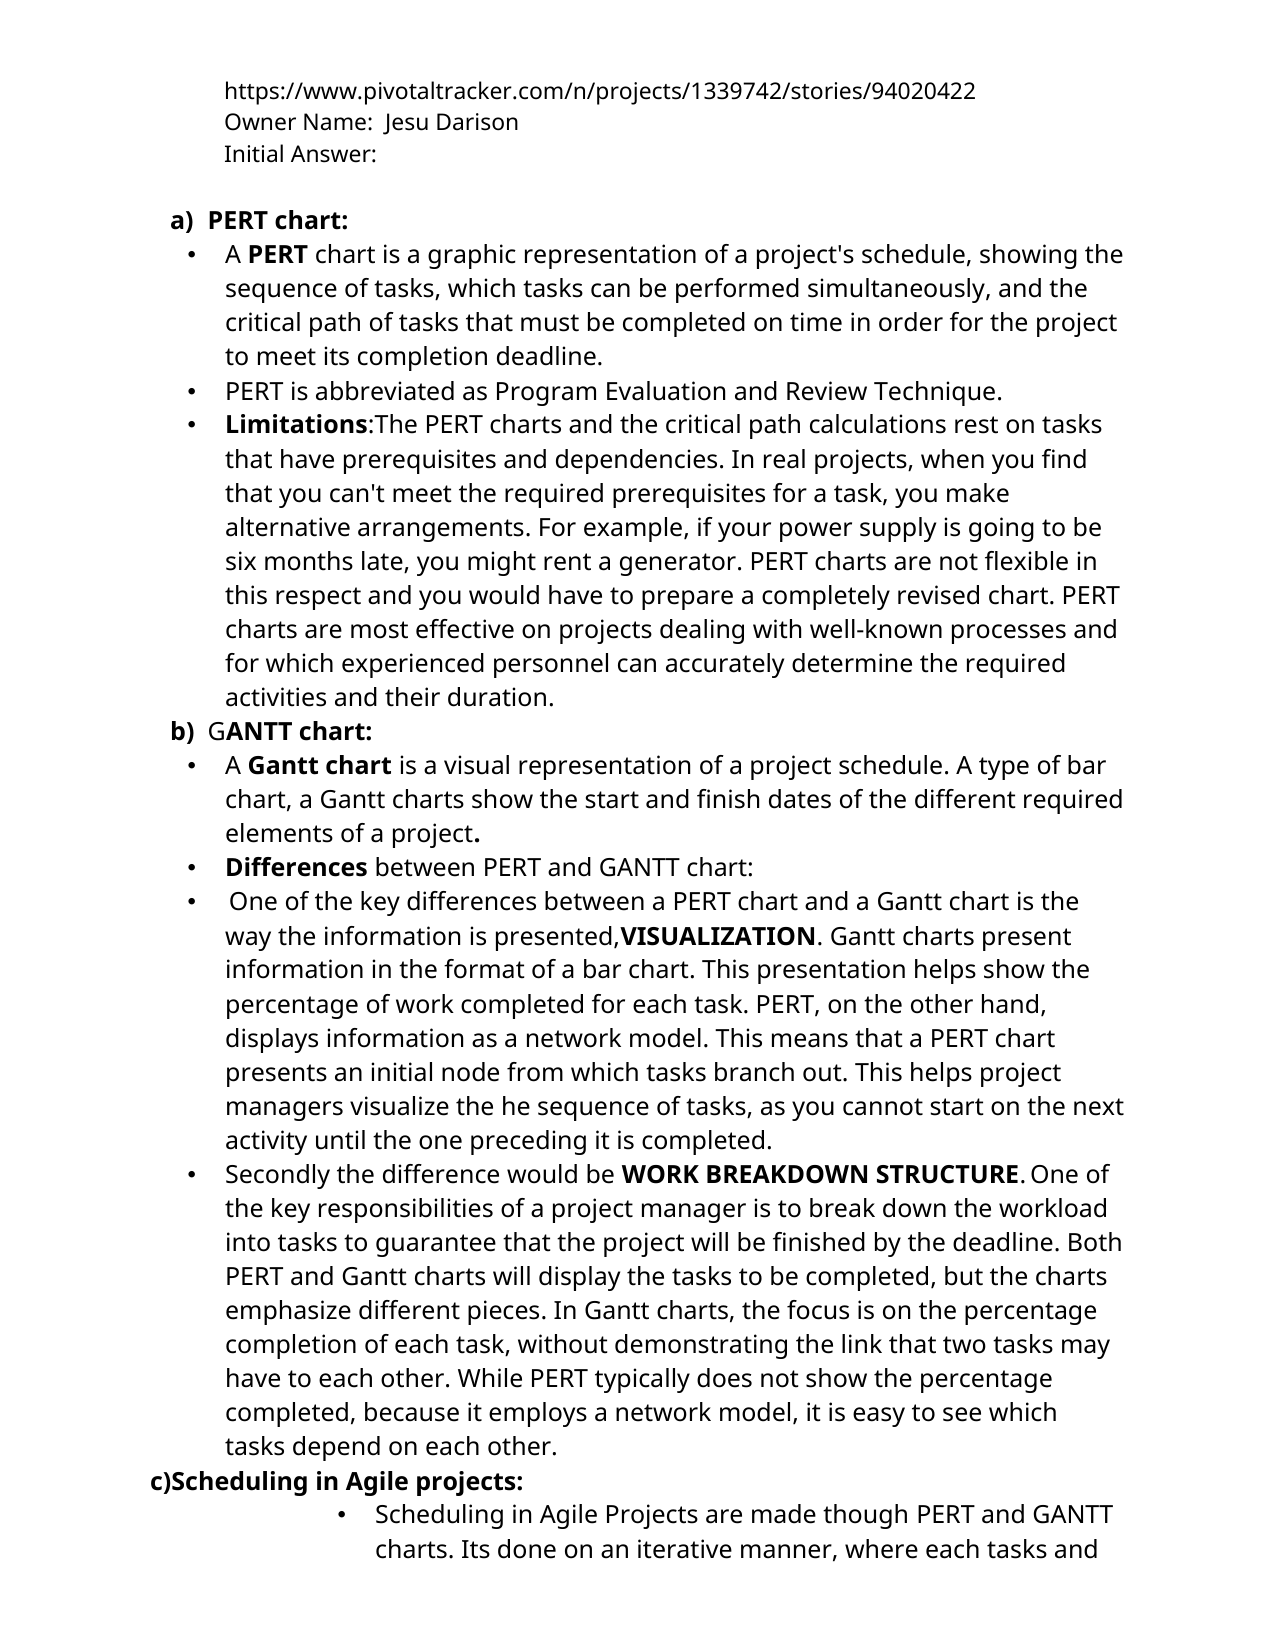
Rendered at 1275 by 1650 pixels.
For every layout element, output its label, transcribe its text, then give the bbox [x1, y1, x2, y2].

list PERT is abbreviated as Program Evaluation and Review Technique. [187, 373, 1125, 407]
list Limitations:The PERT charts and the critical path calculations rest on tasks that have prerequisites and dependencies. In real projects, when you find that you can't meet the required prerequisites for a task, you make alternative arrangements. For example, if your power supply is going to be six months late, you might rent a generator. PERT charts are not flexible in this respect and you would have to prepare a completely revised chart. PERT charts are most effective on projects dealing with well-known processes and for which experienced personnel can accurately determine the required activities and their duration. [187, 407, 1125, 714]
list A Gantt chart is a visual representation of a project schedule. A type of bar chart, a Gantt charts show the start and finish dates of the different required elements of a project. [187, 748, 1125, 850]
list PERT chart: [170, 203, 1125, 237]
text https://www.pivotaltracker.com/n/projects/1339742/stories/94020422 [224, 75, 1125, 106]
text Initial Answer: [224, 137, 1125, 169]
list One of the key differences between a PERT chart and a Gantt chart is the way the information is presented,VISUALIZATION. Gantt charts present information in the format of a bar chart. This presentation helps show the percentage of work completed for each task. PERT, on the other hand, displays information as a network model. This means that a PERT chart presents an initial node from which tasks branch out. This helps project managers visualize the he sequence of tasks, as you cannot start on the next activity until the one preceding it is completed. [187, 884, 1125, 1157]
list Differences between PERT and GANTT chart: [187, 850, 1125, 884]
list GANTT chart: [170, 714, 1125, 748]
text c)Scheduling in Agile projects: [150, 1463, 1125, 1497]
list A PERT chart is a graphic representation of a project's schedule, showing the sequence of tasks, which tasks can be performed simultaneously, and the critical path of tasks that must be completed on time in order for the project to meet its completion deadline. [187, 237, 1125, 373]
text Owner Name: Jesu Darison [224, 106, 1125, 137]
list Scheduling in Agile Projects are made though PERT and GANTT charts. Its done on an iterative manner, where each tasks and [337, 1497, 1125, 1565]
list Secondly the difference would be WORK BREAKDOWN STRUCTURE. One of the key responsibilities of a project manager is to break down the workload into tasks to guarantee that the project will be finished by the deadline. Both PERT and Gantt charts will display the tasks to be completed, but the charts emphasize different pieces. In Gantt charts, the focus is on the percentage completion of each task, without demonstrating the link that two tasks may have to each other. While PERT typically does not show the percentage completed, because it employs a network model, it is easy to see which tasks depend on each other. [187, 1157, 1125, 1463]
